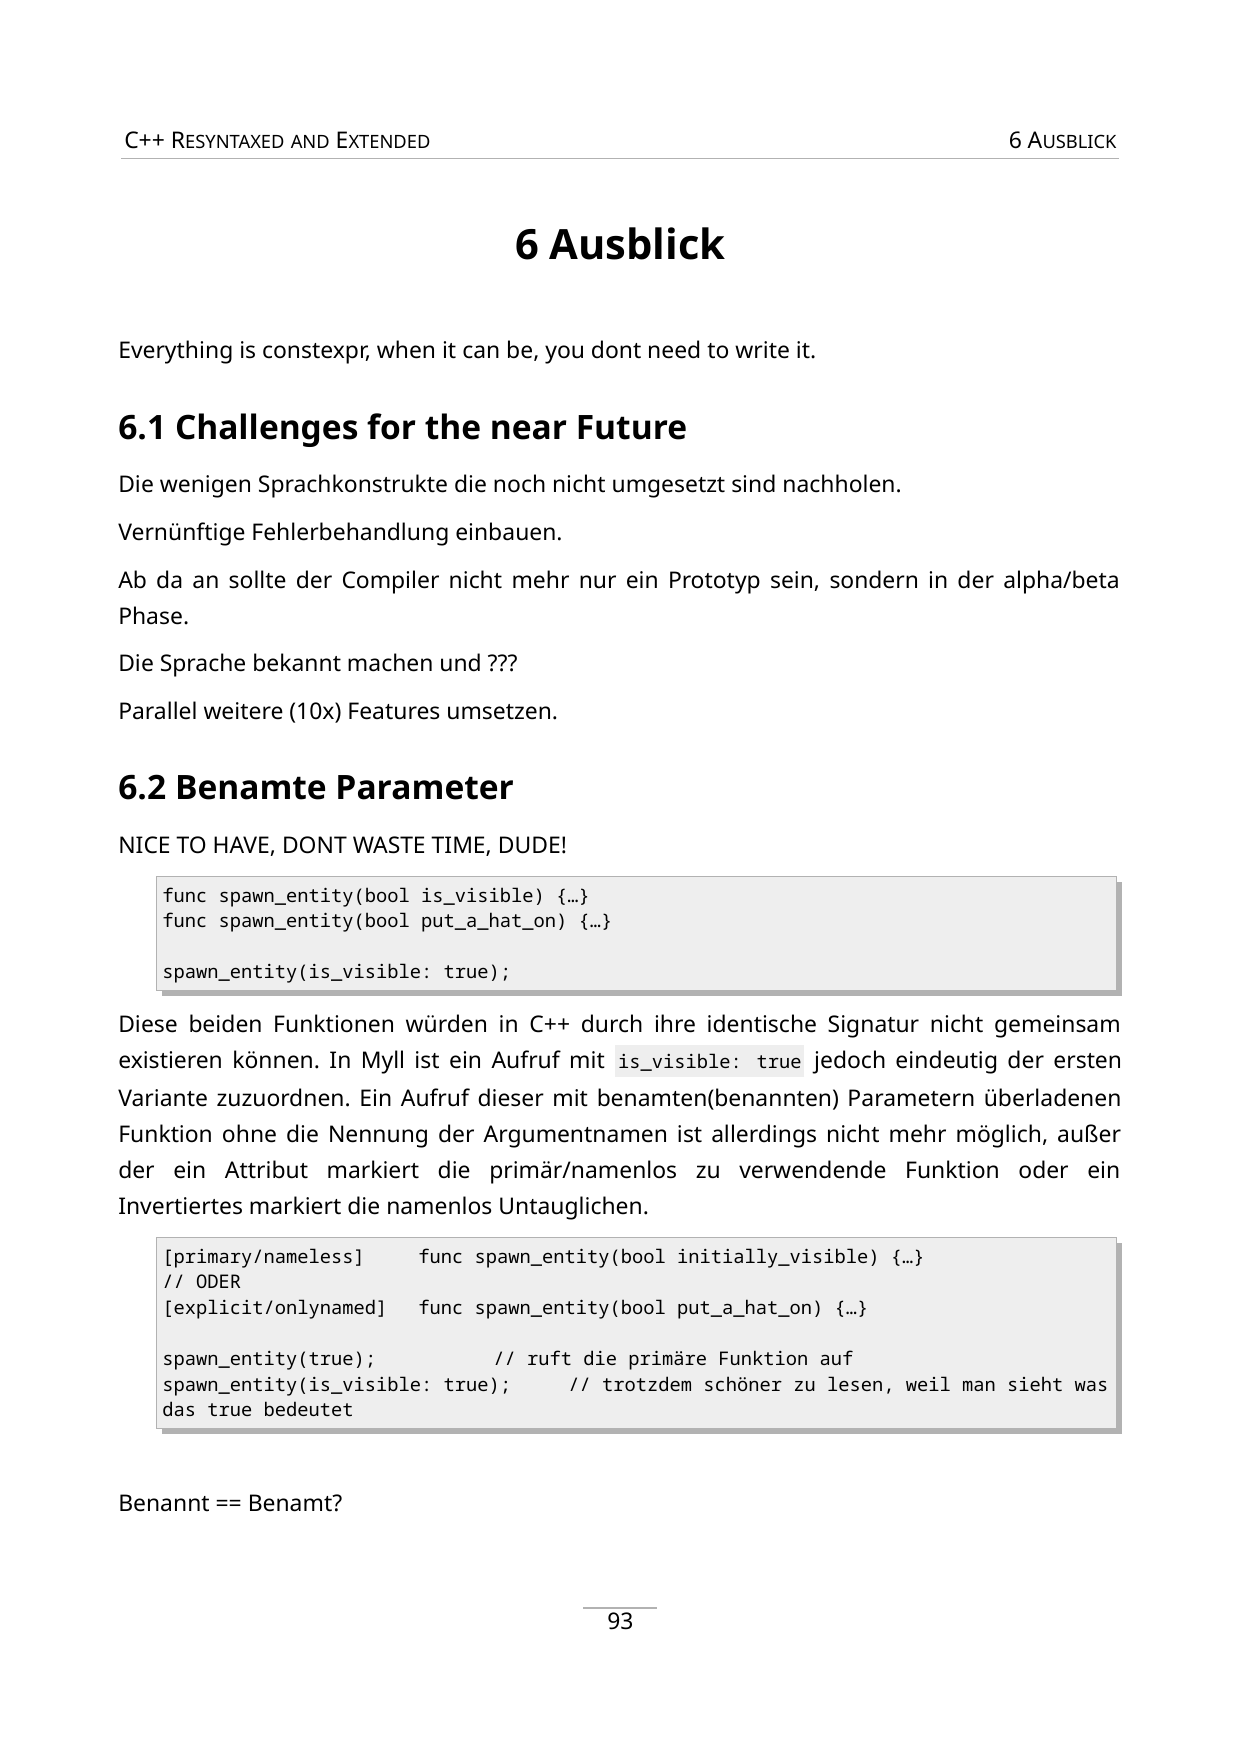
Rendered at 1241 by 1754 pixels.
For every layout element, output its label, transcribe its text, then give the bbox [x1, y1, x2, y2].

text Ab da an sollte der Compiler nicht mehr nur ein Prototyp sein, sondern in der alpha/beta Phase. [118, 564, 1122, 631]
text func spawn_entity(bool is_visible) {…} func spawn_entity(bool put_a_hat_on) {…} [157, 877, 1116, 953]
text Diese beiden Funktionen würden in C++ durch ihre identische Signatur nicht gemeinsam existieren können. In Myll ist ein Aufruf mit is_visible: true jedoch eindeutig der ersten Variante zuzuordnen. Ein Aufruf dieser mit benamten(benannten) Parametern überladenen Funktion ohne die Nennung der Argumentnamen ist allerdings nicht mehr möglich, außer der ein Attribut markiert die primär/namenlos zu verwendende Funktion oder ein Invertiertes markiert die namenlos Untauglichen. [118, 1008, 1122, 1221]
text Benannt == Benamt? [118, 1487, 1122, 1519]
subtitle Challenges for the near Future [118, 403, 1122, 449]
text [primary/nameless] func spawn_entity(bool initially_visible) {…} // ODER [explicit/onlynamed] func spawn_entity(bool put_a_hat_on) {…} spawn_entity(true); // ruft die primäre Funktion auf spawn_entity(is_visible: true); // trotzdem schöner zu lesen, weil man sieht was das true bedeutet [157, 1238, 1116, 1428]
text NICE TO HAVE, DONT WASTE TIME, DUDE! [118, 828, 1122, 860]
text Die wenigen Sprachkonstrukte die noch nicht umgesetzt sind nachholen. [118, 468, 1122, 499]
text Vernünftige Fehlerbehandlung einbauen. [118, 516, 1122, 547]
subtitle Benamte Parameter [118, 763, 1122, 809]
subtitle Ausblick [118, 214, 1122, 271]
text Everything is constexpr, when it can be, you dont need to write it. [118, 334, 1122, 365]
text Parallel weitere (10x) Features umsetzen. [118, 695, 1122, 726]
text Die Sprache bekannt machen und ??? [118, 647, 1122, 678]
text spawn_entity(is_visible: true); [157, 953, 1116, 990]
